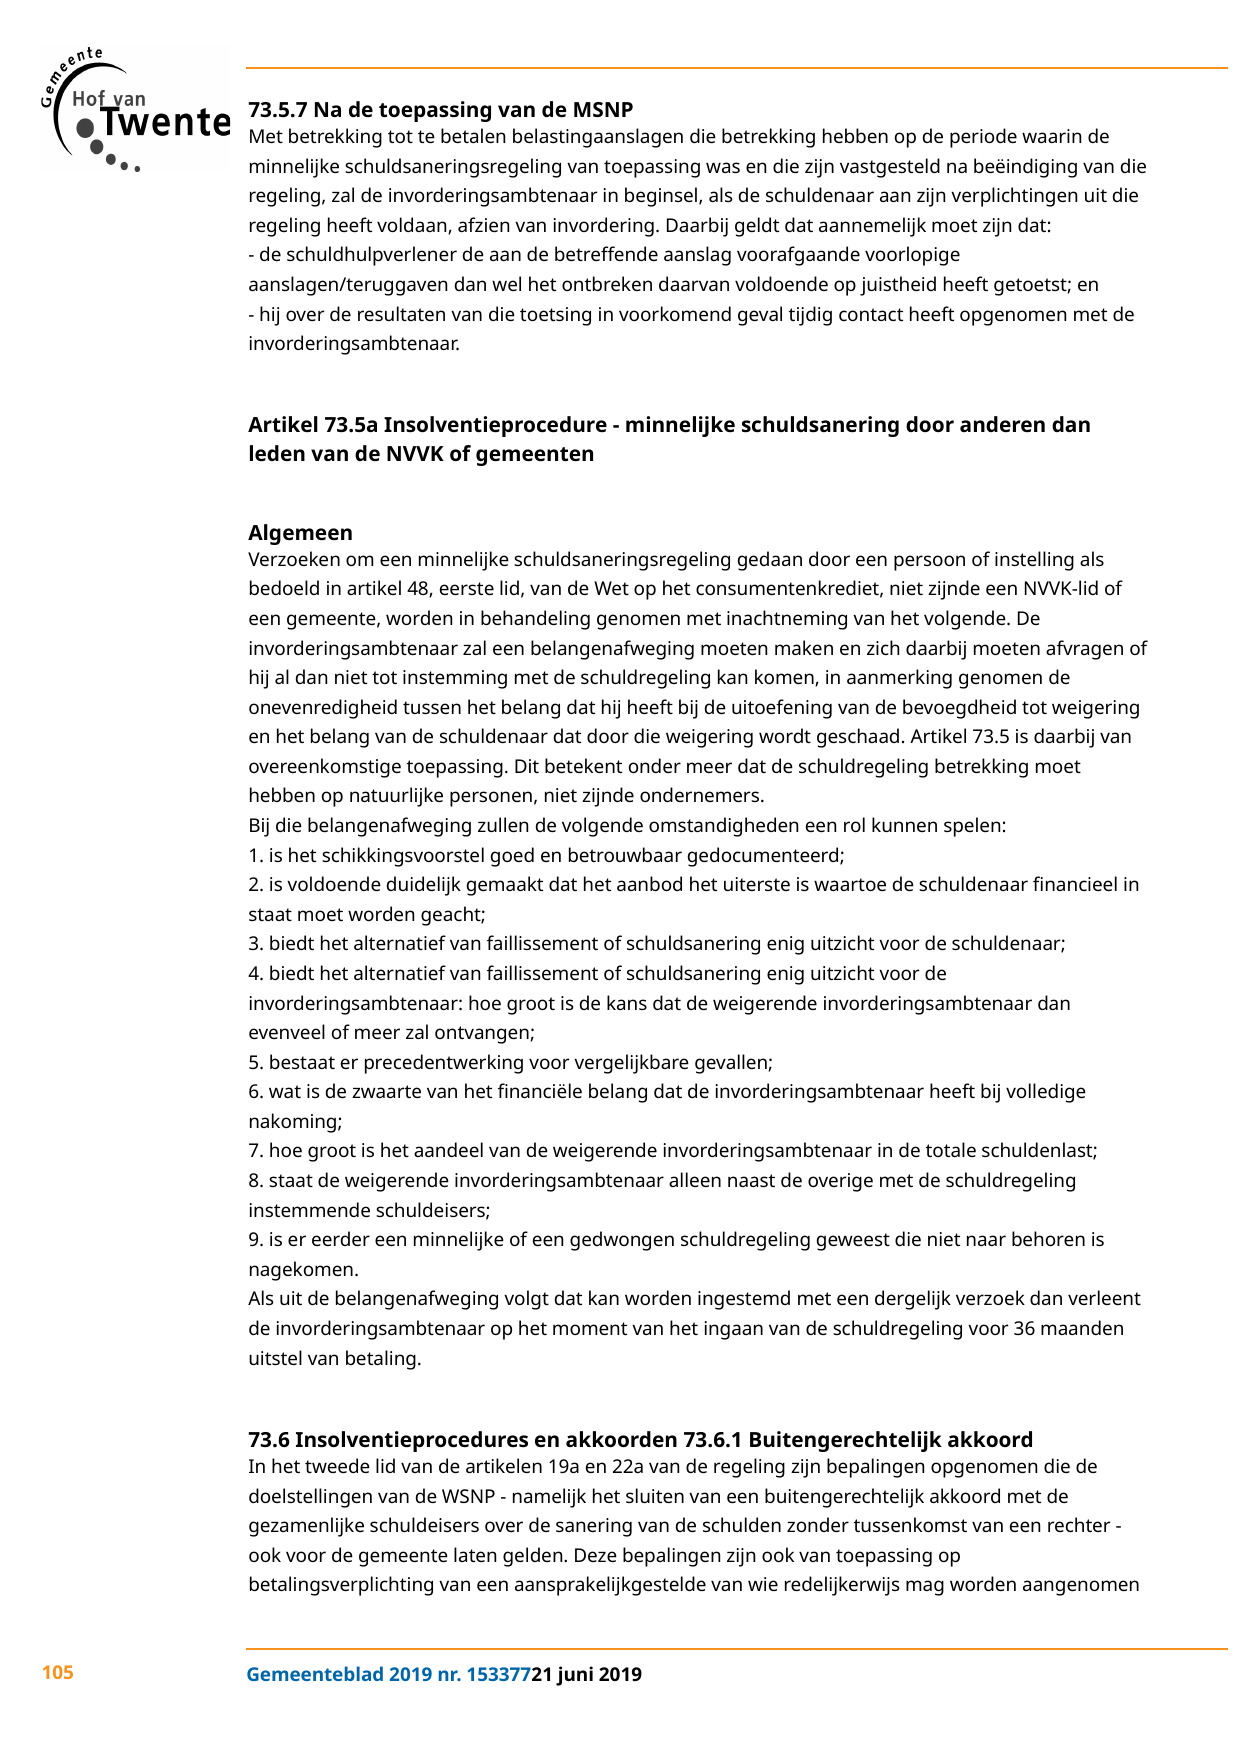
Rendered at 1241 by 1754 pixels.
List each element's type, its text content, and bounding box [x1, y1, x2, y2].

text - de schuldhulpverlener de aan de betreffende aanslag voorafgaande voorlopige aanslagen/teruggaven dan wel het ontbreken daarvan voldoende op juistheid heeft getoetst; en [248, 242, 1152, 297]
text 1. is het schikkingsvoorstel goed en betrouwbaar gedocumenteerd; [248, 842, 1152, 868]
picture [41, 47, 231, 172]
text 7. hoe groot is het aandeel van de weigerende invorderingsambtenaar in de totale schuldenlast; [248, 1138, 1152, 1163]
text 5. bestaat er precedentwerking voor vergelijkbare gevallen; [248, 1049, 1152, 1075]
text In het tweede lid van de artikelen 19a en 22a van de regeling zijn bepalingen opgenomen die de doelstellingen van de WSNP - namelijk het sluiten van een buitengerechtelijk akkoord met de gezamenlijke schuldeisers over de sanering van de schulden zonder tussenkomst van een rechter - ook voor de gemeente laten gelden. Deze bepalingen zijn ook van toepassing op betalingsverplichting van een aansprakelijkgestelde van wie redelijkerwijs mag worden aangenomen [248, 1453, 1152, 1597]
text 3. biedt het alternatief van faillissement of schuldsanering enig uitzicht voor de schuldenaar; [248, 931, 1152, 956]
text Bij die belangenafweging zullen de volgende omstandigheden een rol kunnen spelen: [248, 812, 1152, 838]
text 73.6 Insolventieprocedures en akkoorden 73.6.1 Buitengerechtelijk akkoord [248, 1425, 1152, 1453]
text 73.5.7 Na de toepassing van de MSNP [248, 95, 1152, 123]
text 8. staat de weigerende invorderingsambtenaar alleen naast de overige met de schuldregeling instemmende schuldeisers; [248, 1167, 1152, 1223]
text Verzoeken om een minnelijke schuldsaneringsregeling gedaan door een persoon of instelling als bedoeld in artikel 48, eerste lid, van de Wet op het consumentenkrediet, niet zijnde een NVVK-lid of een gemeente, worden in behandeling genomen met inachtneming van het volgende. De invorderingsambtenaar zal een belangenafweging moeten maken en zich daarbij moeten afvragen of hij al dan niet tot instemming met de schuldregeling kan komen, in aanmerking genomen de onevenredigheid tussen het belang dat hij heeft bij de uitoefening van de bevoegdheid tot weigering en het belang van de schuldenaar dat door die weigering wordt geschaad. Artikel 73.5 is daarbij van overeenkomstige toepassing. Dit betekent onder meer dat de schuldregeling betrekking moet hebben op natuurlijke personen, niet zijnde ondernemers. [248, 546, 1152, 808]
text Als uit de belangenafweging volgt dat kan worden ingestemd met een dergelijk verzoek dan verleent de invorderingsambtenaar op het moment van het ingaan van de schuldregeling voor 36 maanden uitstel van betaling. [248, 1286, 1152, 1371]
text Algemeen [248, 518, 1152, 546]
text - hij over de resultaten van die toetsing in voorkomend geval tijdig contact heeft opgenomen met de invorderingsambtenaar. [248, 301, 1152, 356]
text Artikel 73.5a Insolventieprocedure - minnelijke schuldsanering door anderen dan leden van de NVVK of gemeenten [248, 410, 1152, 467]
text 2. is voldoende duidelijk gemaakt dat het aanbod het uiterste is waartoe de schuldenaar financieel in staat moet worden geacht; [248, 871, 1152, 927]
text 9. is er eerder een minnelijke of een gedwongen schuldregeling geweest die niet naar behoren is nagekomen. [248, 1226, 1152, 1282]
text 6. wat is de zwaarte van het financiële belang dat de invorderingsambtenaar heeft bij volledige nakoming; [248, 1078, 1152, 1134]
text 4. biedt het alternatief van faillissement of schuldsanering enig uitzicht voor de invorderingsambtenaar: hoe groot is de kans dat de weigerende invorderingsambtenaar dan evenveel of meer zal ontvangen; [248, 960, 1152, 1045]
text Met betrekking tot te betalen belastingaanslagen die betrekking hebben op de periode waarin de minnelijke schuldsaneringsregeling van toepassing was en die zijn vastgesteld na beëindiging van die regeling, zal de invorderingsambtenaar in beginsel, als de schuldenaar aan zijn verplichtingen uit die regeling heeft voldaan, afzien van invordering. Daarbij geldt dat aannemelijk moet zijn dat: [248, 123, 1152, 238]
